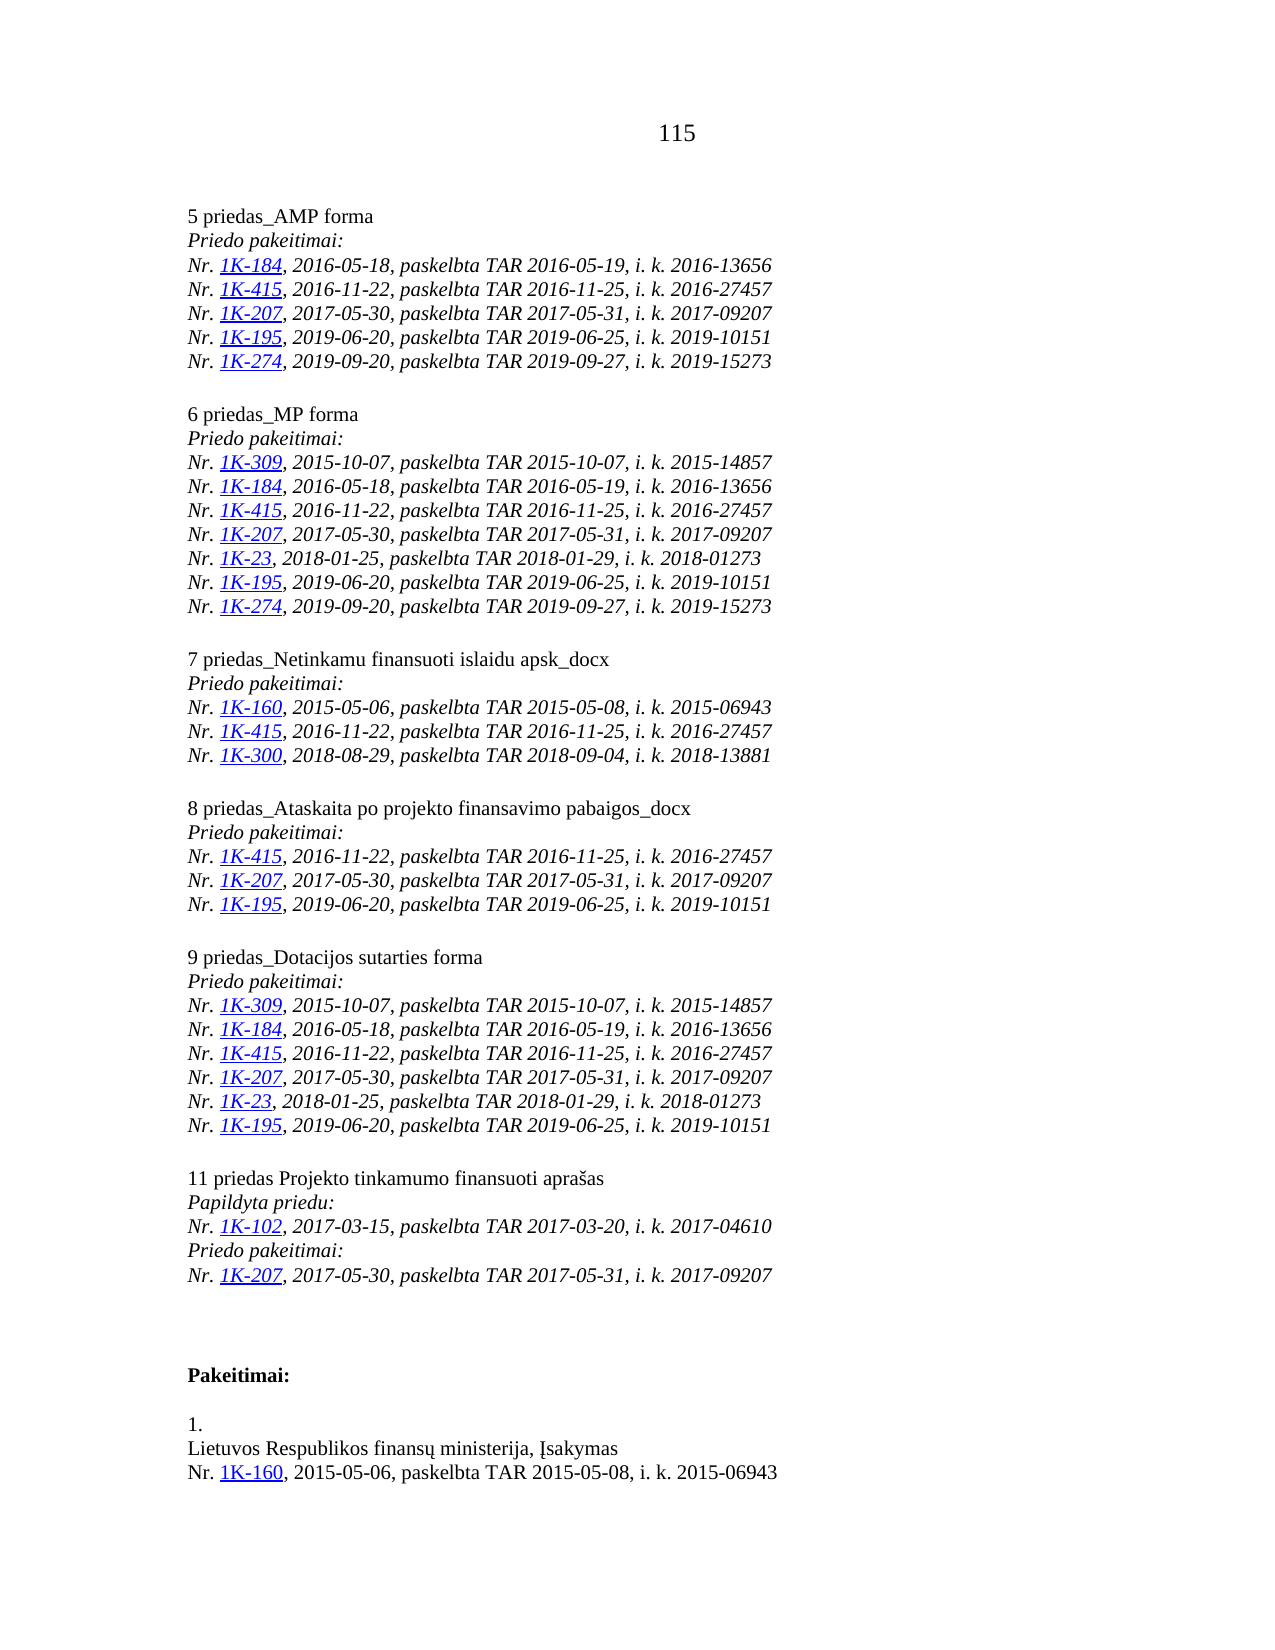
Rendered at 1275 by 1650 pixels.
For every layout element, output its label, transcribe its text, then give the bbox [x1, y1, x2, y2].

text Nr. 1K-274, 2019-09-20, paskelbta TAR 2019-09-27, i. k. 2019-15273 [187, 594, 1167, 618]
text Nr. 1K-274, 2019-09-20, paskelbta TAR 2019-09-27, i. k. 2019-15273 [187, 349, 1167, 373]
text Nr. 1K-184, 2016-05-18, paskelbta TAR 2016-05-19, i. k. 2016-13656 [187, 252, 1167, 277]
text Nr. 1K-195, 2019-06-20, paskelbta TAR 2019-06-25, i. k. 2019-10151 [187, 570, 1167, 594]
text Nr. 1K-415, 2016-11-22, paskelbta TAR 2016-11-25, i. k. 2016-27457 [187, 1041, 1167, 1065]
text Nr. 1K-207, 2017-05-30, paskelbta TAR 2017-05-31, i. k. 2017-09207 [187, 301, 1167, 325]
text Nr. 1K-195, 2019-06-20, paskelbta TAR 2019-06-25, i. k. 2019-10151 [187, 892, 1167, 916]
text Nr. 1K-309, 2015-10-07, paskelbta TAR 2015-10-07, i. k. 2015-14857 [187, 993, 1167, 1017]
text Nr. 1K-23, 2018-01-25, paskelbta TAR 2018-01-29, i. k. 2018-01273 [187, 1089, 1167, 1113]
text Priedo pakeitimai: [187, 671, 1167, 695]
text Nr. 1K-309, 2015-10-07, paskelbta TAR 2015-10-07, i. k. 2015-14857 [187, 450, 1167, 474]
text 11 priedas Projekto tinkamumo finansuoti aprašas [187, 1166, 1167, 1190]
text Priedo pakeitimai: [187, 1238, 1167, 1262]
text 5 priedas_AMP forma [187, 204, 1167, 228]
text Nr. 1K-160, 2015-05-06, paskelbta TAR 2015-05-08, i. k. 2015-06943 [187, 1460, 1167, 1484]
text Nr. 1K-207, 2017-05-30, paskelbta TAR 2017-05-31, i. k. 2017-09207 [187, 1065, 1167, 1089]
text Pakeitimai: [187, 1363, 1167, 1387]
text 1. [187, 1412, 1167, 1436]
text Nr. 1K-207, 2017-05-30, paskelbta TAR 2017-05-31, i. k. 2017-09207 [187, 1262, 1167, 1287]
text Nr. 1K-415, 2016-11-22, paskelbta TAR 2016-11-25, i. k. 2016-27457 [187, 719, 1167, 743]
text 8 priedas_Ataskaita po projekto finansavimo pabaigos_docx [187, 796, 1167, 820]
text Priedo pakeitimai: [187, 969, 1167, 993]
text Nr. 1K-207, 2017-05-30, paskelbta TAR 2017-05-31, i. k. 2017-09207 [187, 522, 1167, 546]
text 7 priedas_Netinkamu finansuoti islaidu apsk_docx [187, 647, 1167, 671]
text Priedo pakeitimai: [187, 228, 1167, 252]
text Priedo pakeitimai: [187, 820, 1167, 844]
text Nr. 1K-195, 2019-06-20, paskelbta TAR 2019-06-25, i. k. 2019-10151 [187, 325, 1167, 349]
text Nr. 1K-415, 2016-11-22, paskelbta TAR 2016-11-25, i. k. 2016-27457 [187, 844, 1167, 868]
text Nr. 1K-300, 2018-08-29, paskelbta TAR 2018-09-04, i. k. 2018-13881 [187, 743, 1167, 767]
text Nr. 1K-415, 2016-11-22, paskelbta TAR 2016-11-25, i. k. 2016-27457 [187, 277, 1167, 301]
text Nr. 1K-415, 2016-11-22, paskelbta TAR 2016-11-25, i. k. 2016-27457 [187, 498, 1167, 522]
text Papildyta priedu: [187, 1190, 1167, 1214]
text Nr. 1K-195, 2019-06-20, paskelbta TAR 2019-06-25, i. k. 2019-10151 [187, 1113, 1167, 1137]
text Nr. 1K-184, 2016-05-18, paskelbta TAR 2016-05-19, i. k. 2016-13656 [187, 1017, 1167, 1041]
text Nr. 1K-160, 2015-05-06, paskelbta TAR 2015-05-08, i. k. 2015-06943 [187, 695, 1167, 719]
text 6 priedas_MP forma [187, 402, 1167, 426]
text 9 priedas_Dotacijos sutarties forma [187, 945, 1167, 969]
text Nr. 1K-207, 2017-05-30, paskelbta TAR 2017-05-31, i. k. 2017-09207 [187, 868, 1167, 892]
text Priedo pakeitimai: [187, 426, 1167, 450]
text Nr. 1K-102, 2017-03-15, paskelbta TAR 2017-03-20, i. k. 2017-04610 [187, 1214, 1167, 1238]
text Lietuvos Respublikos finansų ministerija, Įsakymas [187, 1436, 1167, 1460]
text Nr. 1K-23, 2018-01-25, paskelbta TAR 2018-01-29, i. k. 2018-01273 [187, 546, 1167, 570]
text Nr. 1K-184, 2016-05-18, paskelbta TAR 2016-05-19, i. k. 2016-13656 [187, 474, 1167, 498]
